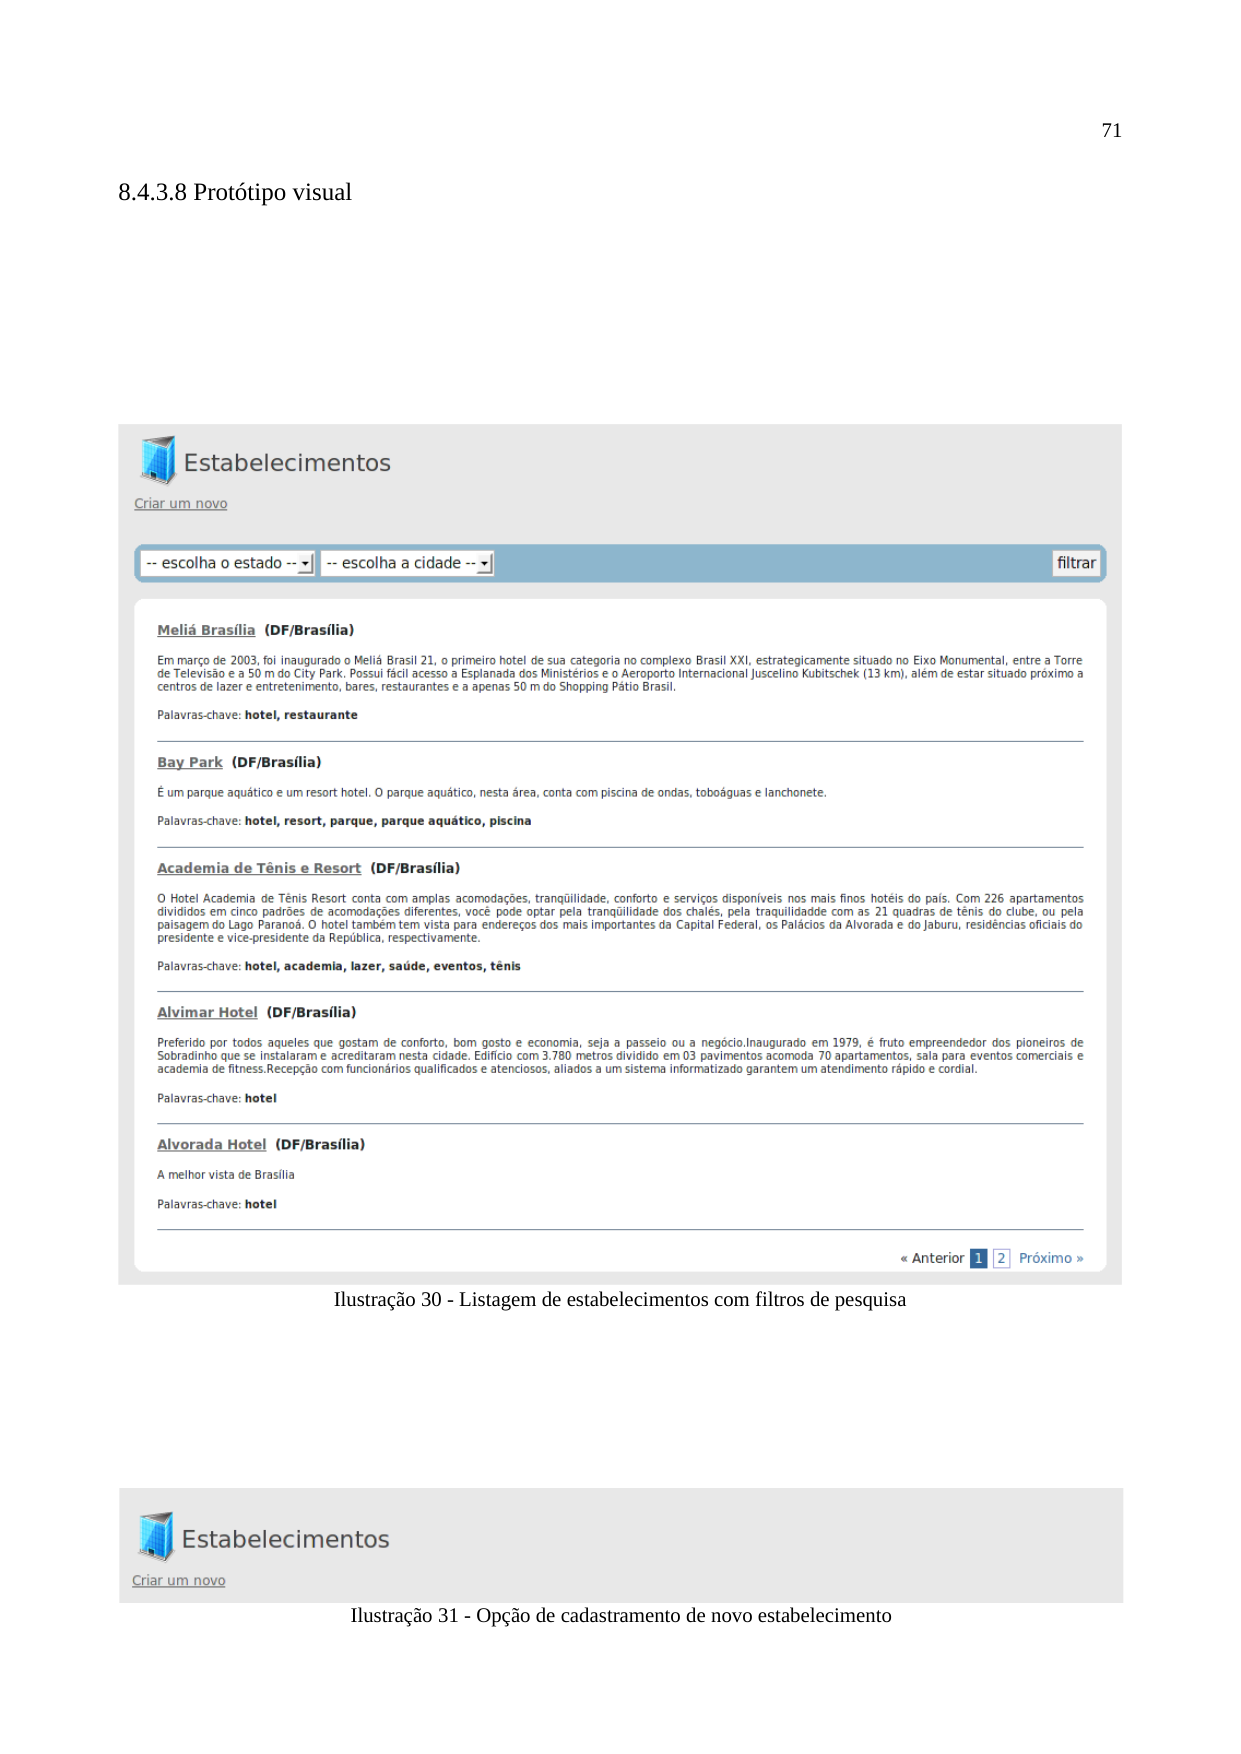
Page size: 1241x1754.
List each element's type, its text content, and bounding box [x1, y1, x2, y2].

subtitle Protótipo visual [118, 177, 1122, 206]
picture [118, 422, 1123, 1287]
text Ilustração 31 - Opção de cadastramento de novo estabelecimento [119, 1603, 1123, 1627]
picture [119, 1488, 1124, 1603]
text Ilustração 30 - Listagem de estabelecimentos com filtros de pesquisa [118, 1287, 1122, 1311]
